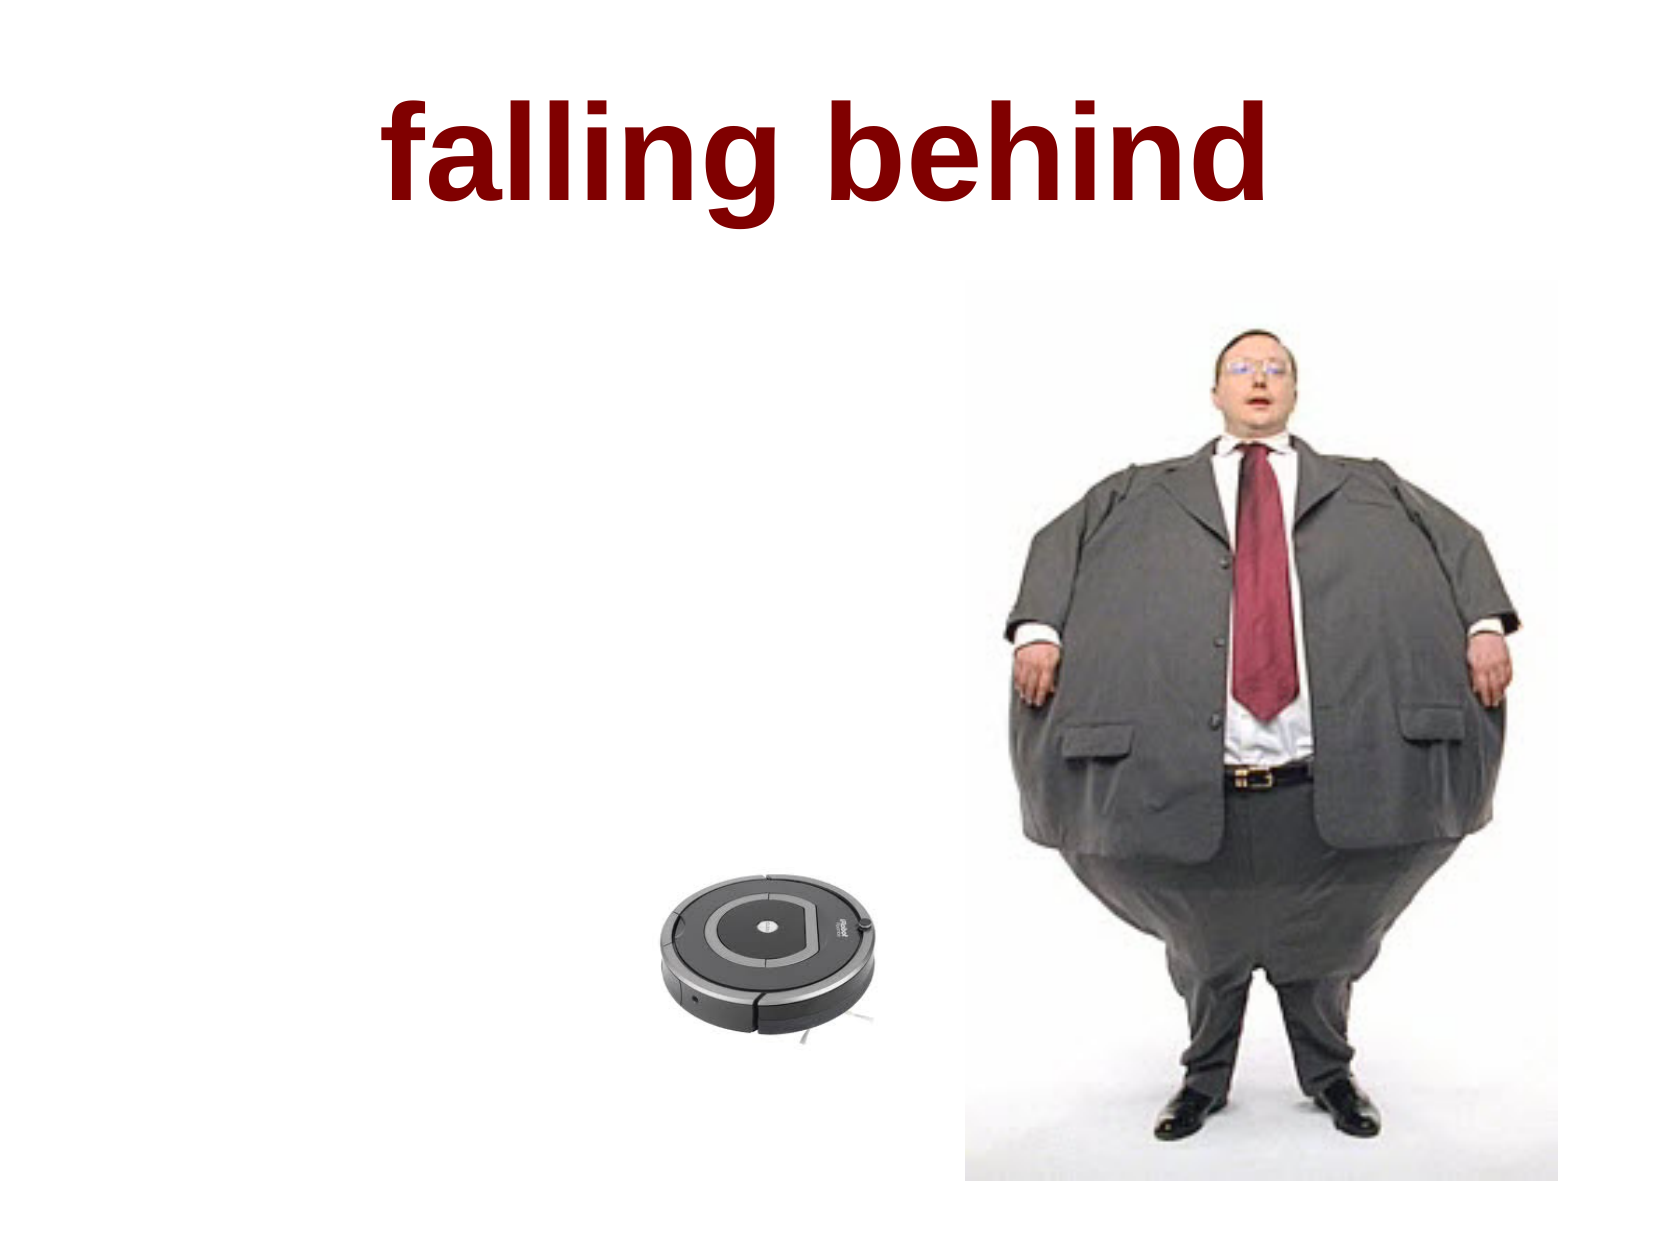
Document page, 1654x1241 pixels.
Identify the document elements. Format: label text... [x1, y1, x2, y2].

picture [965, 280, 1558, 1181]
title falling behind [82, 49, 1571, 257]
picture [652, 842, 887, 1077]
